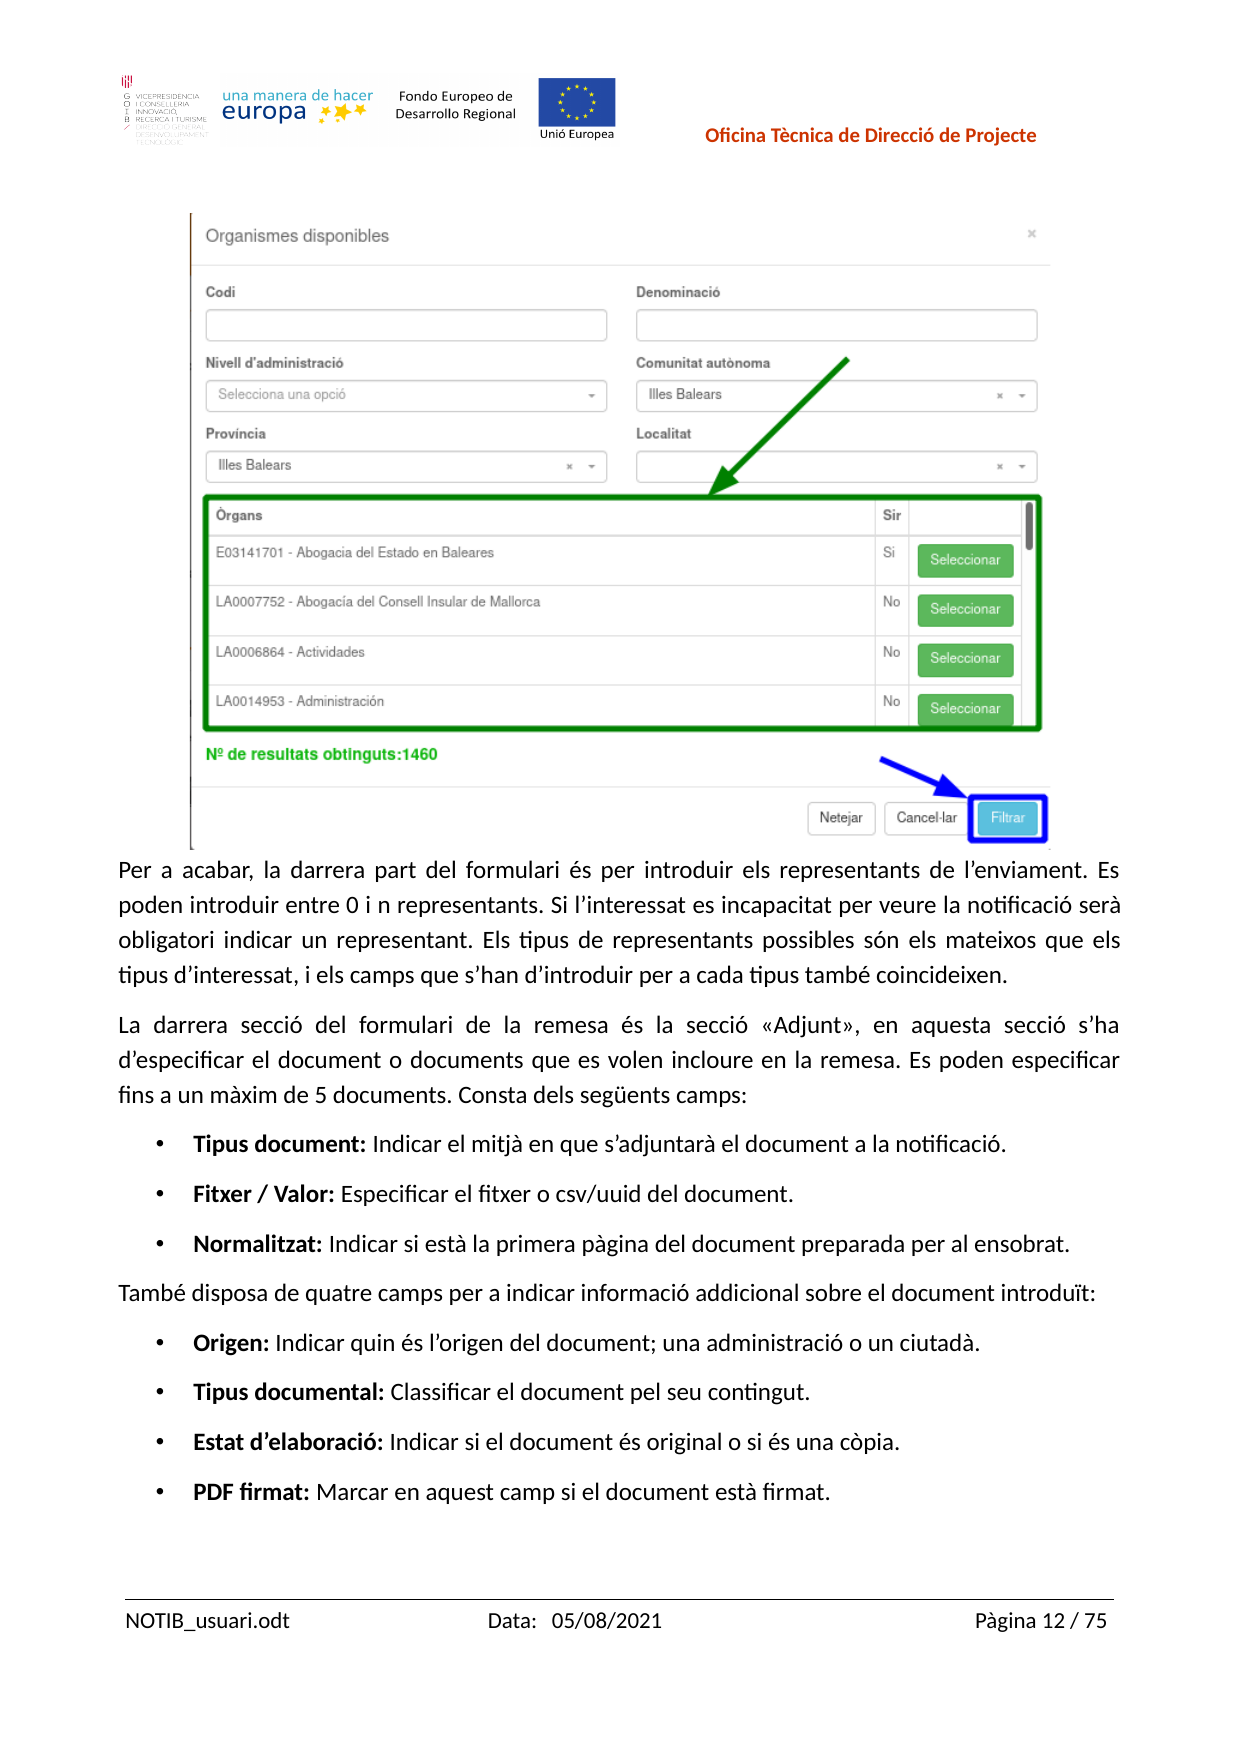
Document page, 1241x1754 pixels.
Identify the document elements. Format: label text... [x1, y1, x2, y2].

text La darrera secció del formulari de la remesa és la secció «Adjunt», en aquesta secció s’ha d’especificar el document o documents que es volen incloure en la remesa. Es poden especificar fins a un màxim de 5 documents. Consta dels següents camps: [118, 1009, 1122, 1109]
list Tipus document: Indicar el mitjà en que s’adjuntarà el document a la notificació. [156, 1128, 1122, 1159]
list Tipus documental: Classificar el document pel seu contingut. [156, 1376, 1122, 1407]
list PDF firmat: Marcar en aquest camp si el document està firmat. [156, 1476, 1122, 1506]
text Per a acabar, la darrera part del formulari és per introduir els representants de l’enviament. Es poden introduir entre 0 i n representants. Si l’interessat es incapacitat per veure la notificació serà obligatori indicar un representant. Els tipus de representants possibles són els mateixos que els tipus d’interessat, i els camps que s’han d’introduir per a cada tipus també coincideixen. [118, 850, 1122, 990]
list Estat d’elaboració: Indicar si el document és original o si és una còpia. [156, 1426, 1122, 1457]
text També disposa de quatre camps per a indicar informació addicional sobre el document introduït: [118, 1277, 1122, 1308]
picture [219, 73, 621, 147]
picture [189, 213, 1051, 850]
picture [118, 73, 213, 147]
list Origen: Indicar quin és l’origen del document; una administració o un ciutadà. [156, 1327, 1122, 1357]
list Normalitzat: Indicar si està la primera pàgina del document preparada per al ensobrat. [156, 1228, 1122, 1258]
list Fitxer / Valor: Especificar el fitxer o csv/uuid del document. [156, 1178, 1122, 1209]
